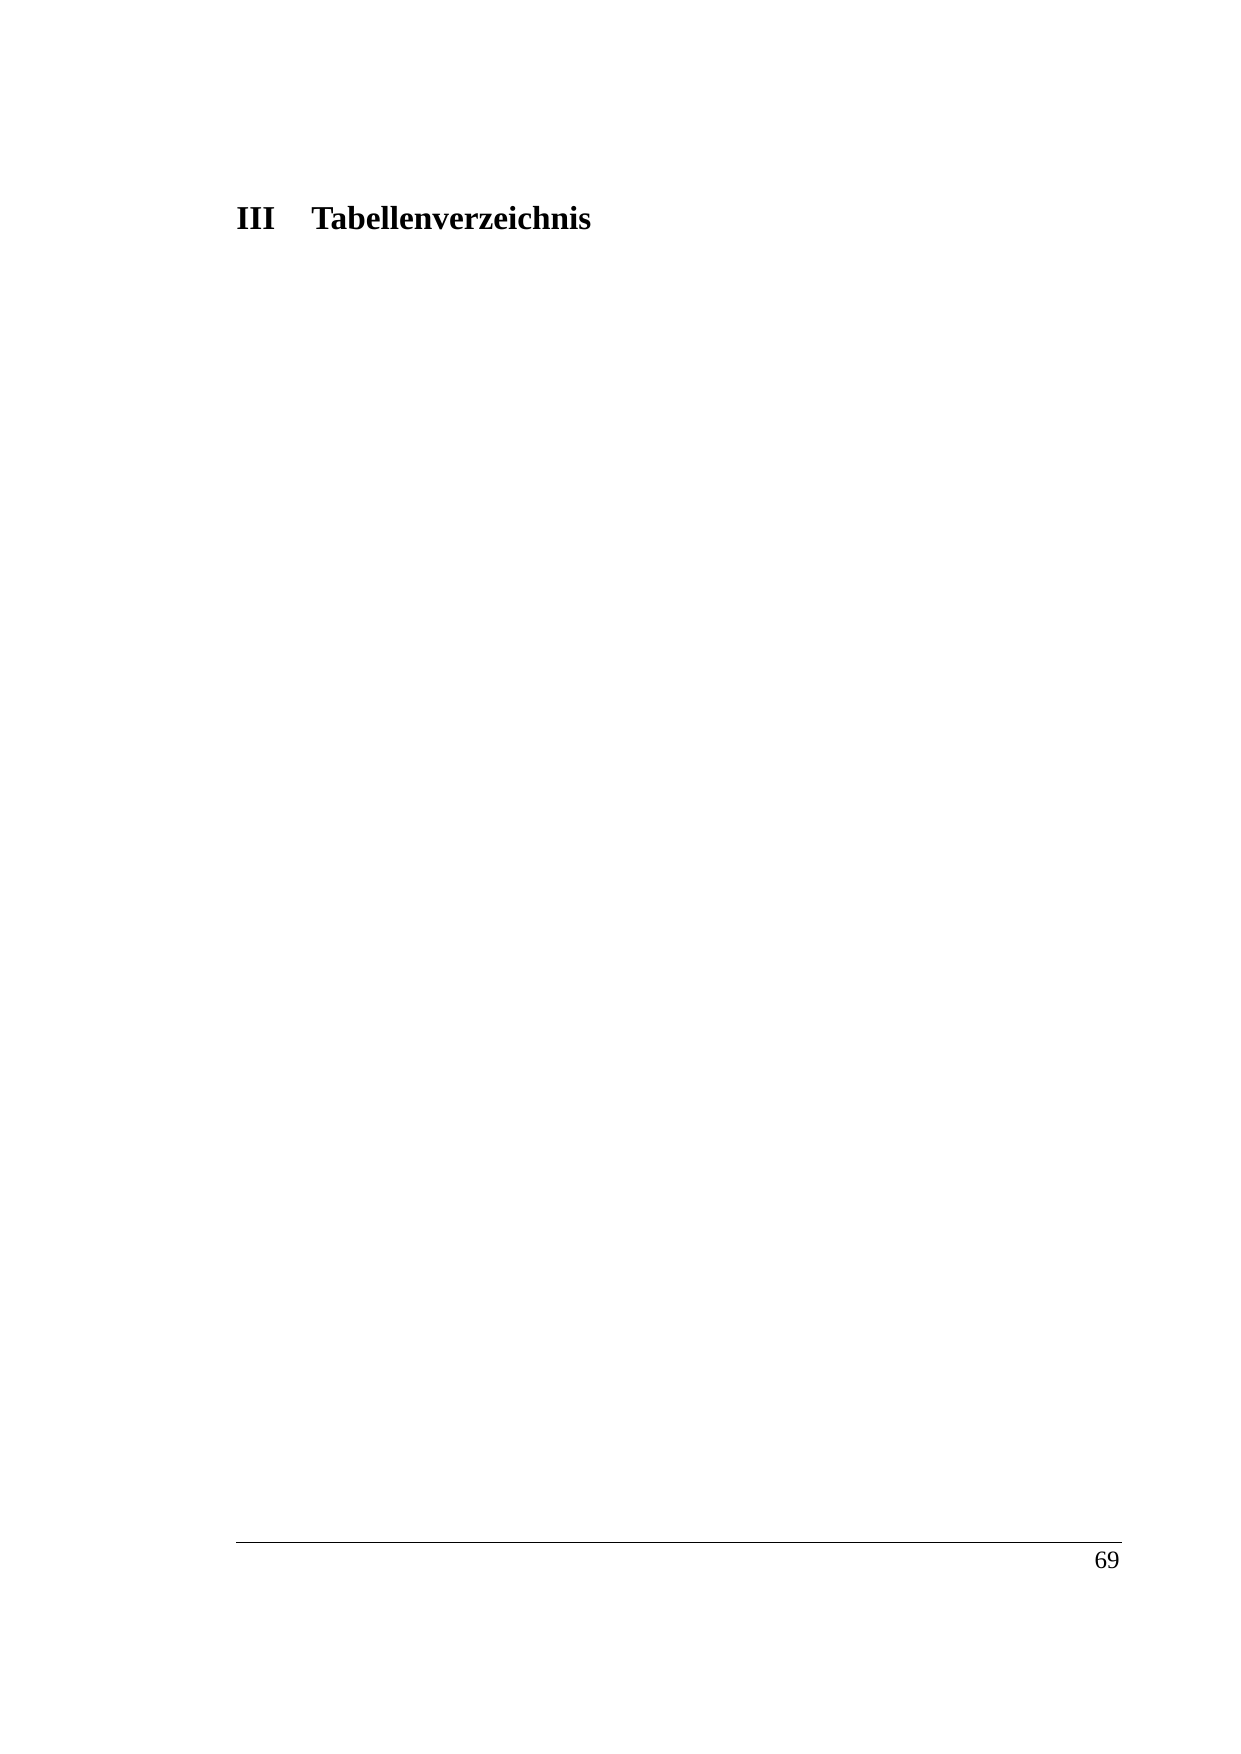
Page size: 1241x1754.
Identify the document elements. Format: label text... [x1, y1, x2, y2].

subtitle III Tabellenverzeichnis [236, 198, 1122, 236]
